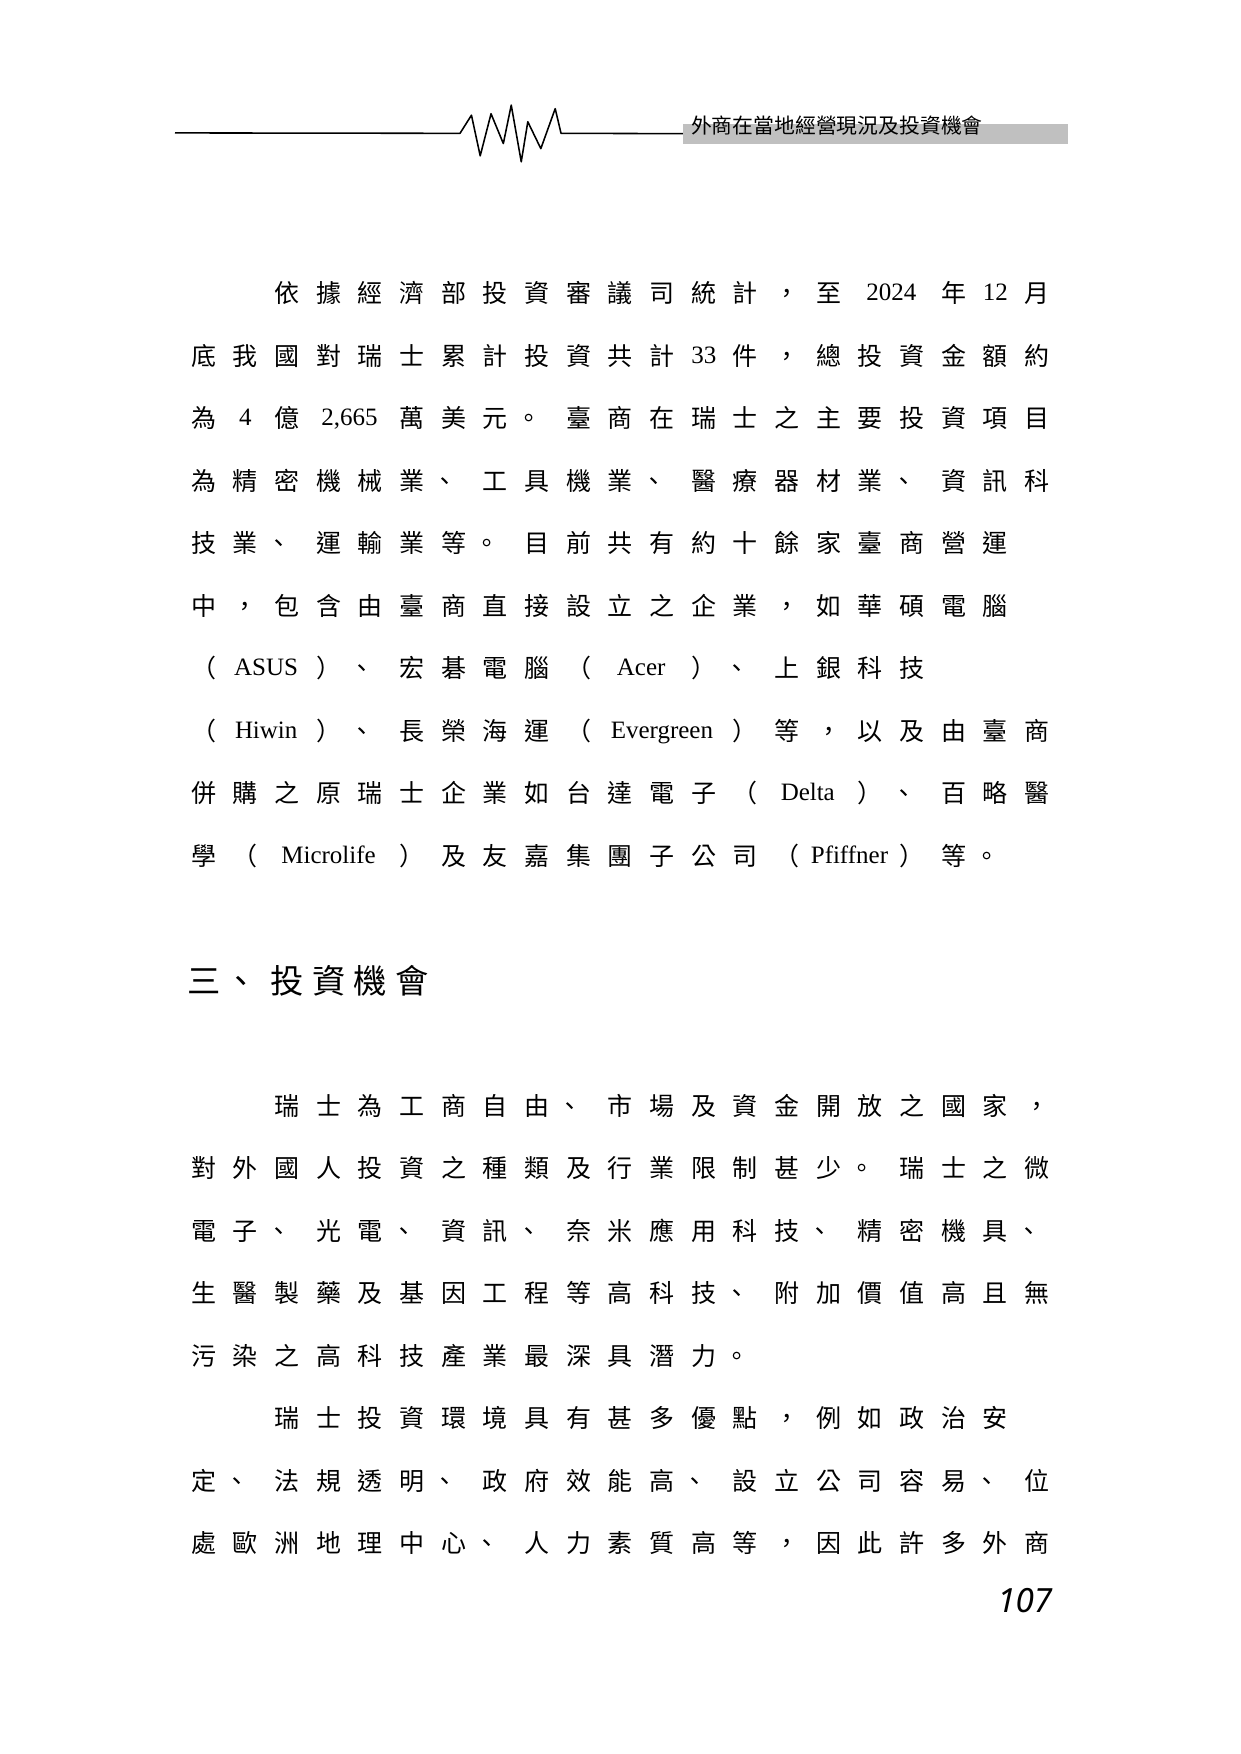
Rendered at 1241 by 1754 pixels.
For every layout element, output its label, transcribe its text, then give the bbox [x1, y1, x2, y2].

text 依據經濟部投資審議司統計，至2024年12月底我國對瑞士累計投資共計33件，總投資金額約為4億2,665萬美元。臺商在瑞士之主要投資項目為精密機械業、工具機業、醫療器材業、資訊科技業、運輸業等。目前共有約十餘家臺商營運中，包含由臺商直接設立之企業，如華碩電腦（ASUS）、宏碁電腦（Acer）、上銀科技（Hiwin）、長榮海運（Evergreen）等，以及由臺商併購之原瑞士企業如台達電子（Delta）、百略醫學（Microlife）及友嘉集團子公司（Pfiffner）等。 [183, 250, 1058, 875]
text 三、投資機會 [183, 938, 1058, 1000]
text 瑞士投資環境具有甚多優點，例如政治安定、法規透明、政府效能高、設立公司容易、位處歐洲地理中心、人力素質高等，因此許多外商 [183, 1375, 1058, 1563]
text 瑞士為工商自由、市場及資金開放之國家，對外國人投資之種類及行業限制甚少。瑞士之微電子、光電、資訊、奈米應用科技、精密機具、生醫製藥及基因工程等高科技、附加價值高且無污染之高科技產業最深具潛力。 [183, 1063, 1058, 1375]
